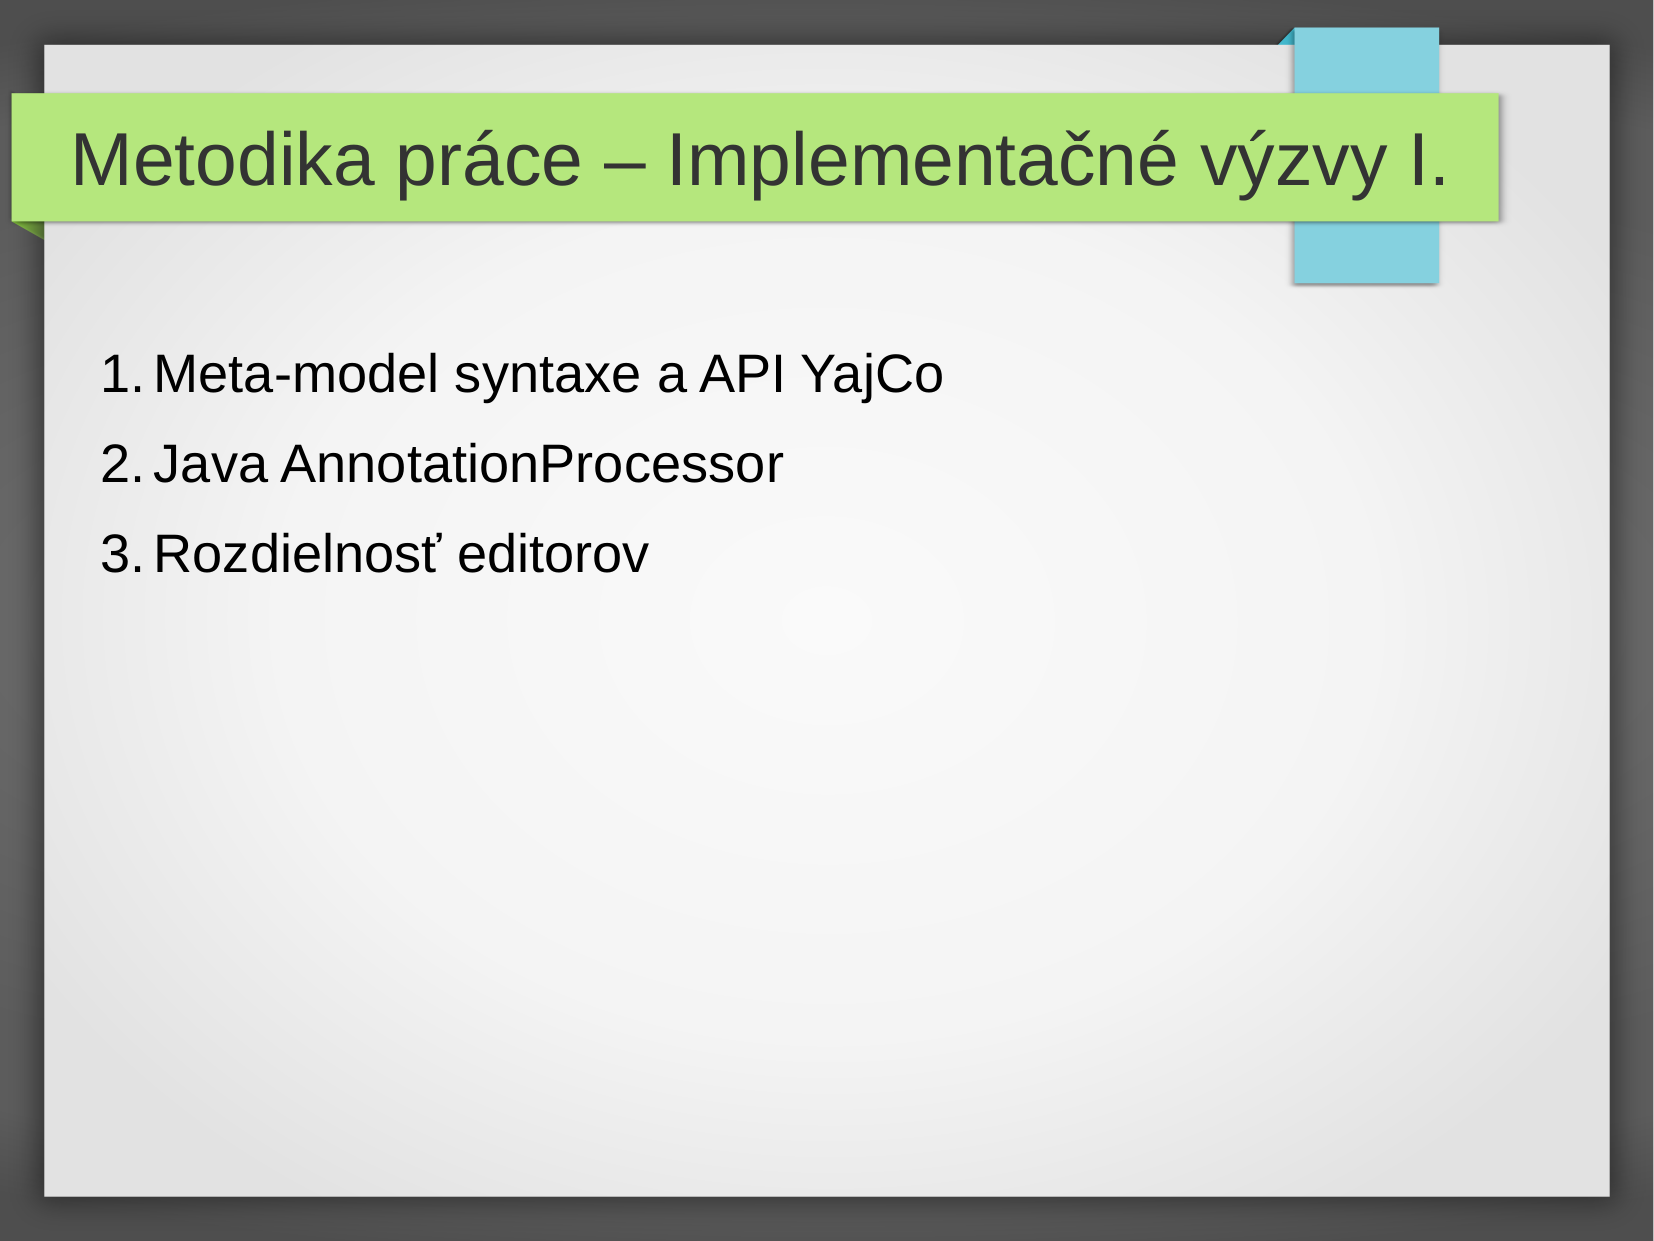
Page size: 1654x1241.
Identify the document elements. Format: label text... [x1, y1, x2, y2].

list Meta-model syntaxe a API YajCo Java AnnotationProcessor Rozdielnosť editorov [82, 343, 1538, 1063]
title Metodika práce – Implementačné výzvy I. [70, 106, 1501, 213]
picture [0, 0, 1654, 1241]
